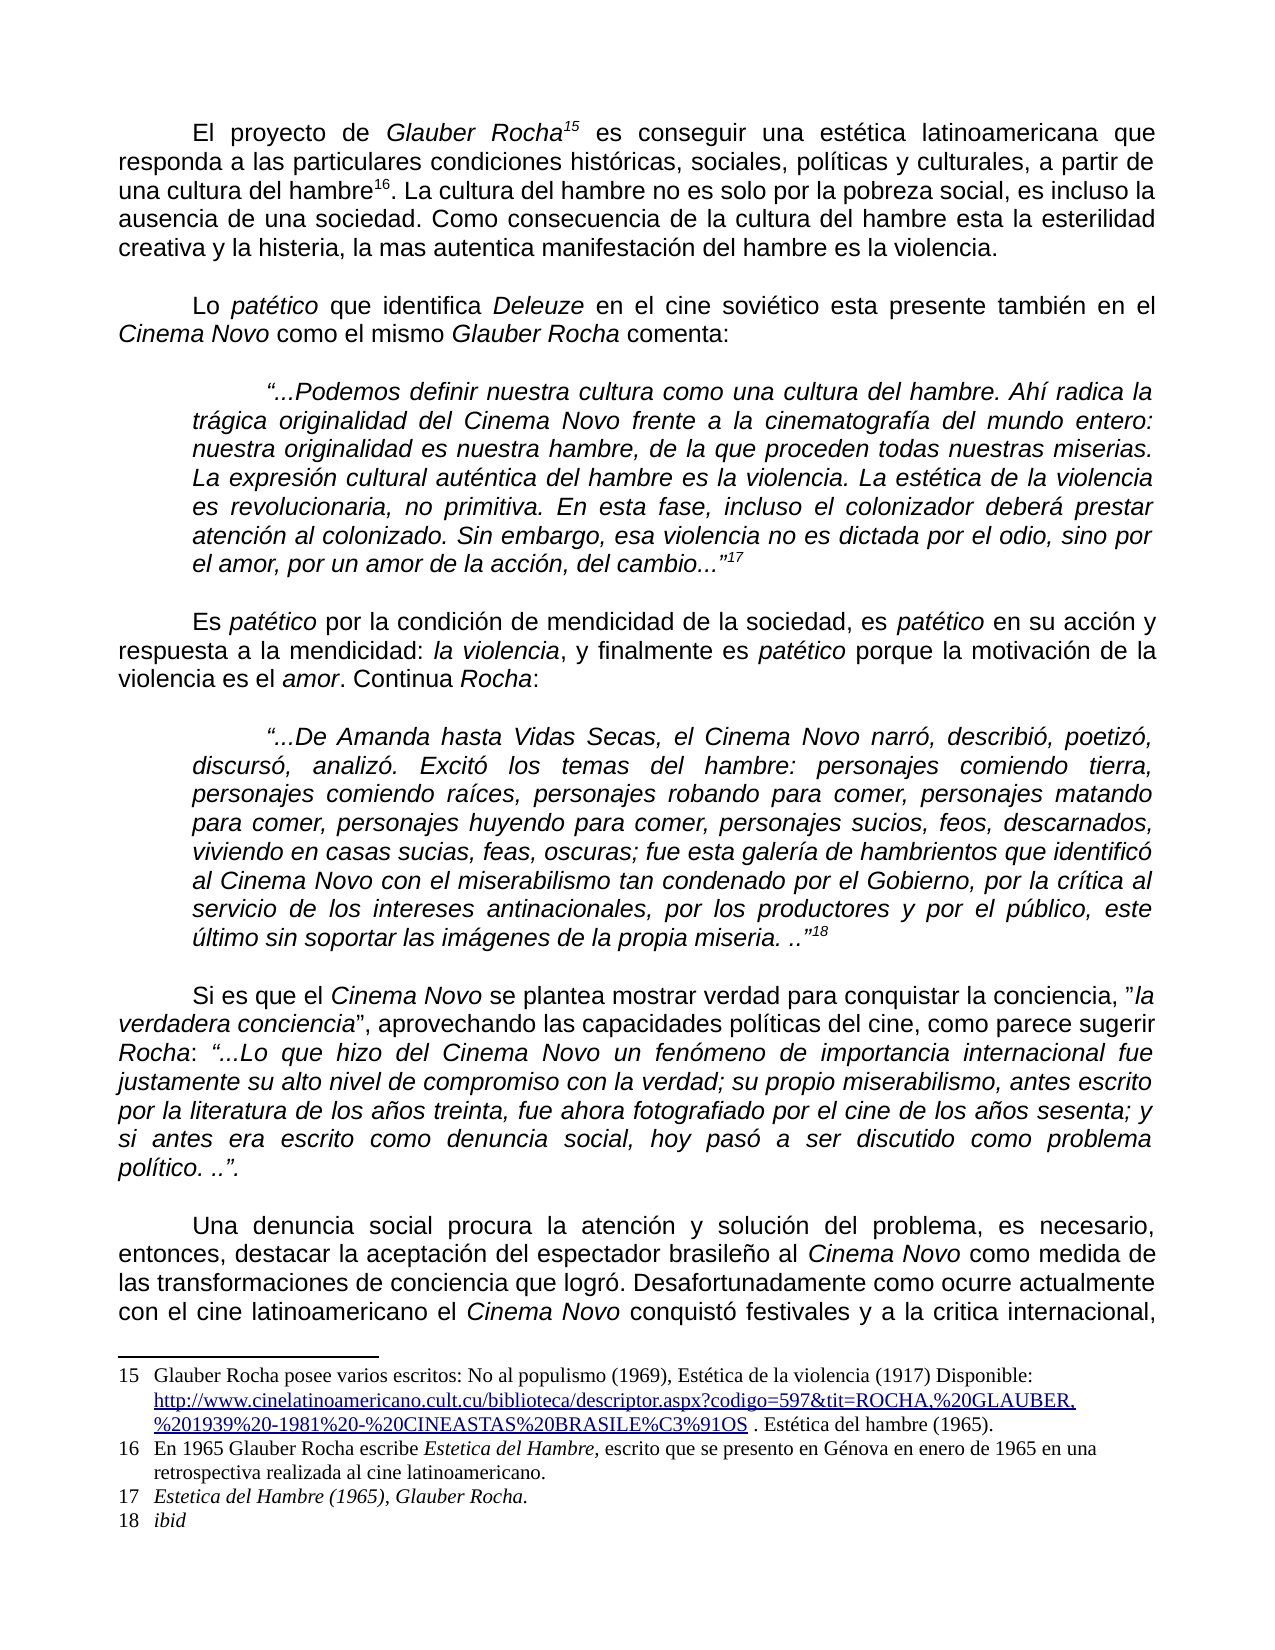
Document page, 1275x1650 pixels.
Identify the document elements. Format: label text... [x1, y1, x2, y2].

text Glauber Rocha posee varios escritos: No al populismo (1969), Estética de la violencia (1917) Disponible: http://www.cinelatinoamericano.cult.cu/biblioteca/descriptor.aspx?codigo=597&tit=ROCHA,%20GLAUBER,%201939%20-1981%20-%20CINEASTAS%20BRASILE%C3%91OS . Estética del hambre (1965). [118, 1363, 1157, 1436]
text “...De Amanda hasta Vidas Secas, el Cinema Novo narró, describió, poetizó, discursó, analizó. Excitó los temas del hambre: personajes comiendo tierra, personajes comiendo raíces, personajes robando para comer, personajes matando para comer, personajes huyendo para comer, personajes sucios, feos, descarnados, viviendo en casas sucias, feas, oscuras; fue esta galería de hambrientos que identificó al Cinema Novo con el miserabilismo tan condenado por el Gobierno, por la crítica al servicio de los intereses antinacionales, por los productores y por el público, este último sin soportar las imágenes de la propia miseria. ..” [192, 722, 1157, 952]
text Lo patético que identifica Deleuze en el cine soviético esta presente también en el Cinema Novo como el mismo Glauber Rocha comenta: [118, 291, 1157, 348]
text Si es que el Cinema Novo se plantea mostrar verdad para conquistar la conciencia, ”la verdadera conciencia”, aprovechando las capacidades políticas del cine, como parece sugerir Rocha: “...Lo que hizo del Cinema Novo un fenómeno de importancia internacional fue justamente su alto nivel de compromiso con la verdad; su propio miserabilismo, antes escrito por la literatura de los años treinta, fue ahora fotografiado por el cine de los años sesenta; y si antes era escrito como denuncia social, hoy pasó a ser discutido como problema político. ..”. [118, 981, 1157, 1182]
text “...Podemos definir nuestra cultura como una cultura del hambre. Ahí radica la trágica originalidad del Cinema Novo frente a la cinematografía del mundo entero: nuestra originalidad es nuestra hambre, de la que proceden todas nuestras miserias. La expresión cultural auténtica del hambre es la violencia. La estética de la violencia es revolucionaria, no primitiva. En esta fase, incluso el colonizador deberá prestar atención al colonizado. Sin embargo, esa violencia no es dictada por el odio, sino por el amor, por un amor de la acción, del cambio...” [192, 377, 1157, 578]
text Es patético por la condición de mendicidad de la sociedad, es patético en su acción y respuesta a la mendicidad: la violencia, y finalmente es patético porque la motivación de la violencia es el amor. Continua Rocha: [118, 607, 1157, 693]
text Estetica del Hambre (1965), Glauber Rocha. [118, 1484, 1157, 1508]
text ibid [118, 1508, 1157, 1532]
text El proyecto de Glauber Rocha es conseguir una estética latinoamericana que responda a las particulares condiciones históricas, sociales, políticas y culturales, a partir de una cultura del hambre. La cultura del hambre no es solo por la pobreza social, es incluso la ausencia de una sociedad. Como consecuencia de la cultura del hambre esta la esterilidad creativa y la histeria, la mas autentica manifestación del hambre es la violencia. [118, 118, 1157, 262]
text Una denuncia social procura la atención y solución del problema, es necesario, entonces, destacar la aceptación del espectador brasileño al Cinema Novo como medida de las transformaciones de conciencia que logró. Desafortunadamente como ocurre actualmente con el cine latinoamericano el Cinema Novo conquistó festivales y a la critica internacional, [118, 1211, 1157, 1326]
text En 1965 Glauber Rocha escribe Estetica del Hambre, escrito que se presento en Génova en enero de 1965 en una retrospectiva realizada al cine latinoamericano. [118, 1436, 1157, 1484]
